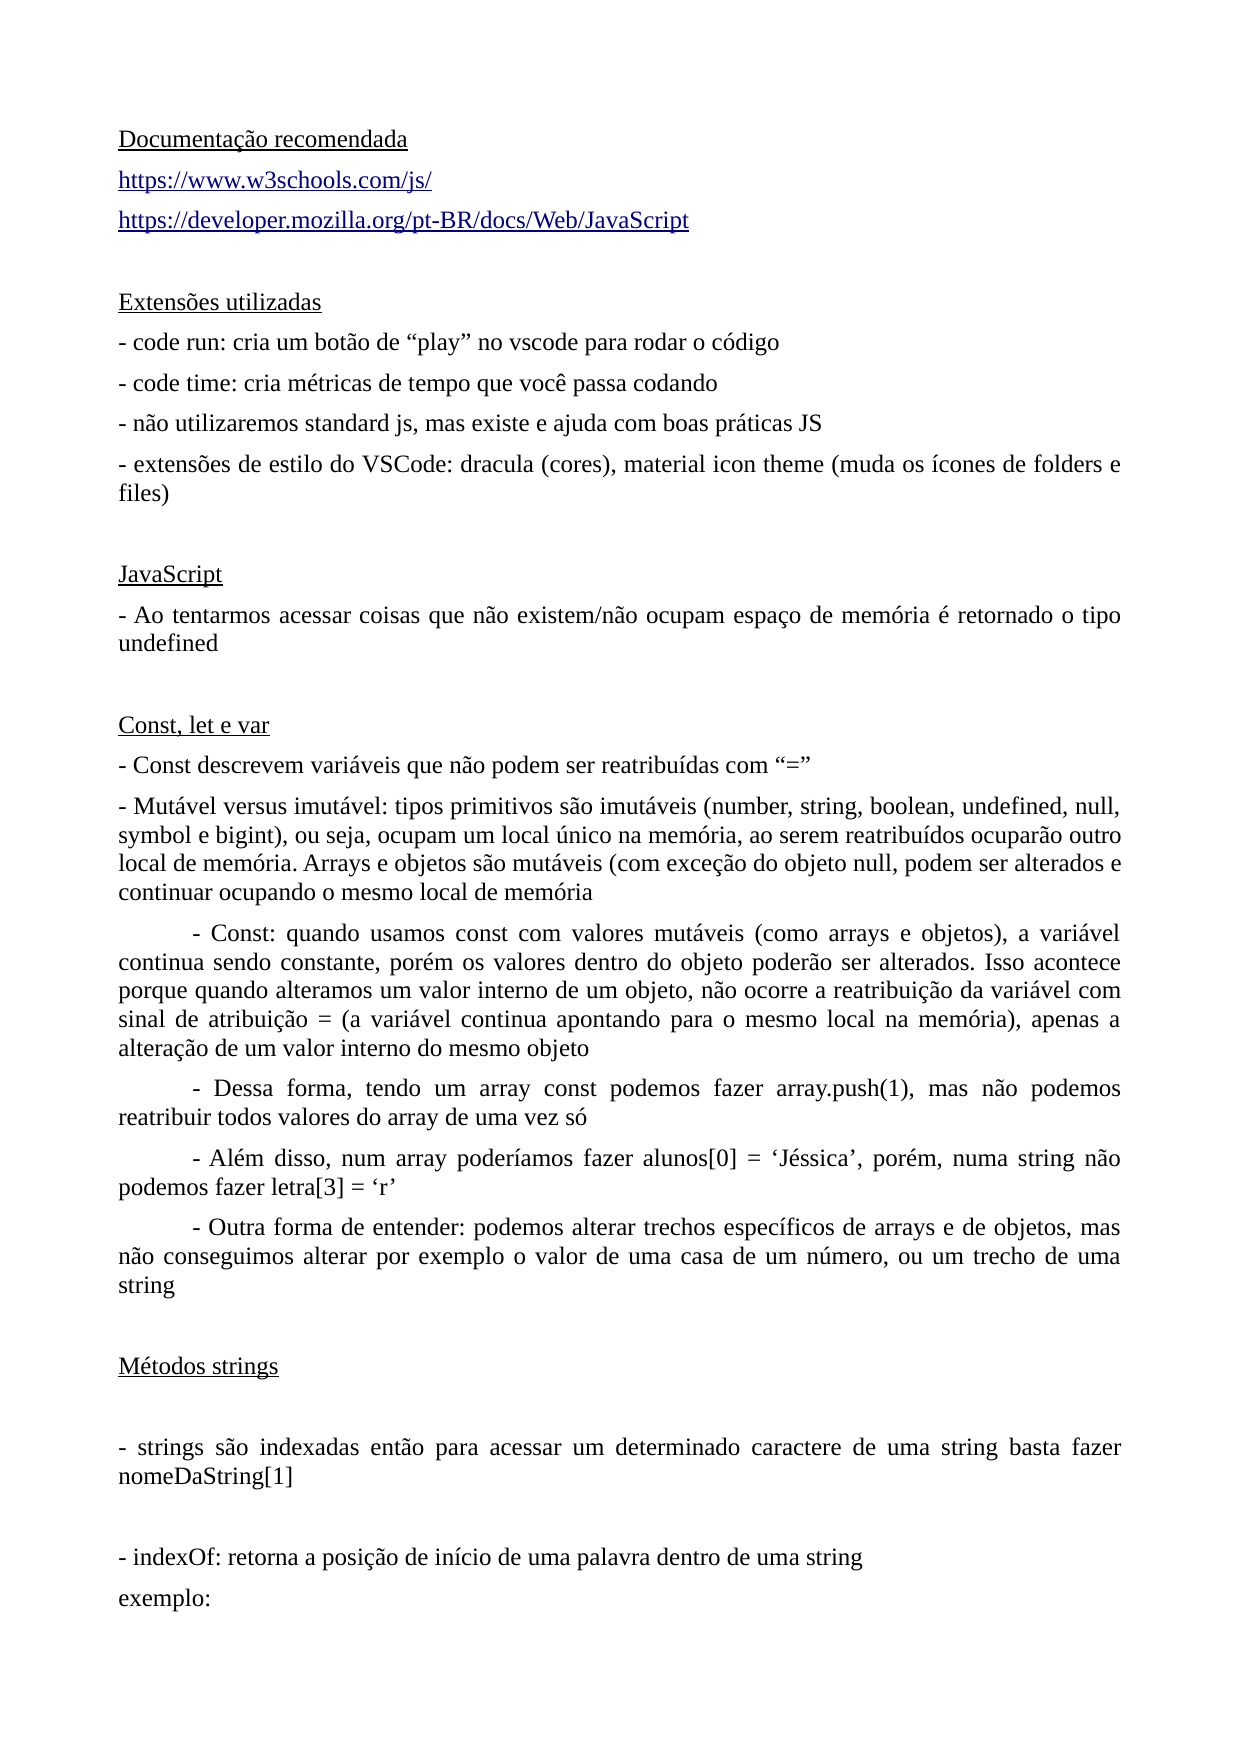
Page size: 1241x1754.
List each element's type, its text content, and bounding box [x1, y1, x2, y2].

text - não utilizaremos standard js, mas existe e ajuda com boas práticas JS [118, 408, 1122, 437]
text Métodos strings [118, 1351, 1122, 1380]
text https://www.w3schools.com/js/ [118, 165, 1122, 193]
text Extensões utilizadas [118, 287, 1122, 315]
text - Outra forma de entender: podemos alterar trechos específicos de arrays e de objetos, mas não conseguimos alterar por exemplo o valor de uma casa de um número, ou um trecho de uma string [118, 1212, 1122, 1298]
text - Dessa forma, tendo um array const podemos fazer array.push(1), mas não podemos reatribuir todos valores do array de uma vez só [118, 1073, 1122, 1131]
text - Ao tentarmos acessar coisas que não existem/não ocupam espaço de memória é retornado o tipo undefined [118, 600, 1122, 657]
text - code time: cria métricas de tempo que você passa codando [118, 368, 1122, 397]
text - Mutável versus imutável: tipos primitivos são imutáveis (number, string, boolean, undefined, null, symbol e bigint), ou seja, ocupam um local único na memória, ao serem reatribuídos ocuparão outro local de memória. Arrays e objetos são mutáveis (com exceção do objeto null, podem ser alterados e continuar ocupando o mesmo local de memória [118, 791, 1122, 906]
text - indexOf: retorna a posição de início de uma palavra dentro de uma string [118, 1542, 1122, 1571]
text exemplo: [118, 1583, 1122, 1612]
text - code run: cria um botão de “play” no vscode para rodar o código [118, 327, 1122, 356]
text - strings são indexadas então para acessar um determinado caractere de uma string basta fazer nomeDaString[1] [118, 1432, 1122, 1490]
text - Const descrevem variáveis que não podem ser reatribuídas com “=” [118, 750, 1122, 779]
text JavaScript [118, 559, 1122, 588]
text - Além disso, num array poderíamos fazer alunos[0] = ‘Jéssica’, porém, numa string não podemos fazer letra[3] = ‘r’ [118, 1143, 1122, 1200]
text Const, let e var [118, 710, 1122, 738]
text - extensões de estilo do VSCode: dracula (cores), material icon theme (muda os ícones de folders e files) [118, 449, 1122, 507]
text - Const: quando usamos const com valores mutáveis (como arrays e objetos), a variável continua sendo constante, porém os valores dentro do objeto poderão ser alterados. Isso acontece porque quando alteramos um valor interno de um objeto, não ocorre a reatribuição da variável com sinal de atribuição = (a variável continua apontando para o mesmo local na memória), apenas a alteração de um valor interno do mesmo objeto [118, 918, 1122, 1062]
text Documentação recomendada [118, 124, 1122, 153]
text https://developer.mozilla.org/pt-BR/docs/Web/JavaScript [118, 205, 1122, 234]
